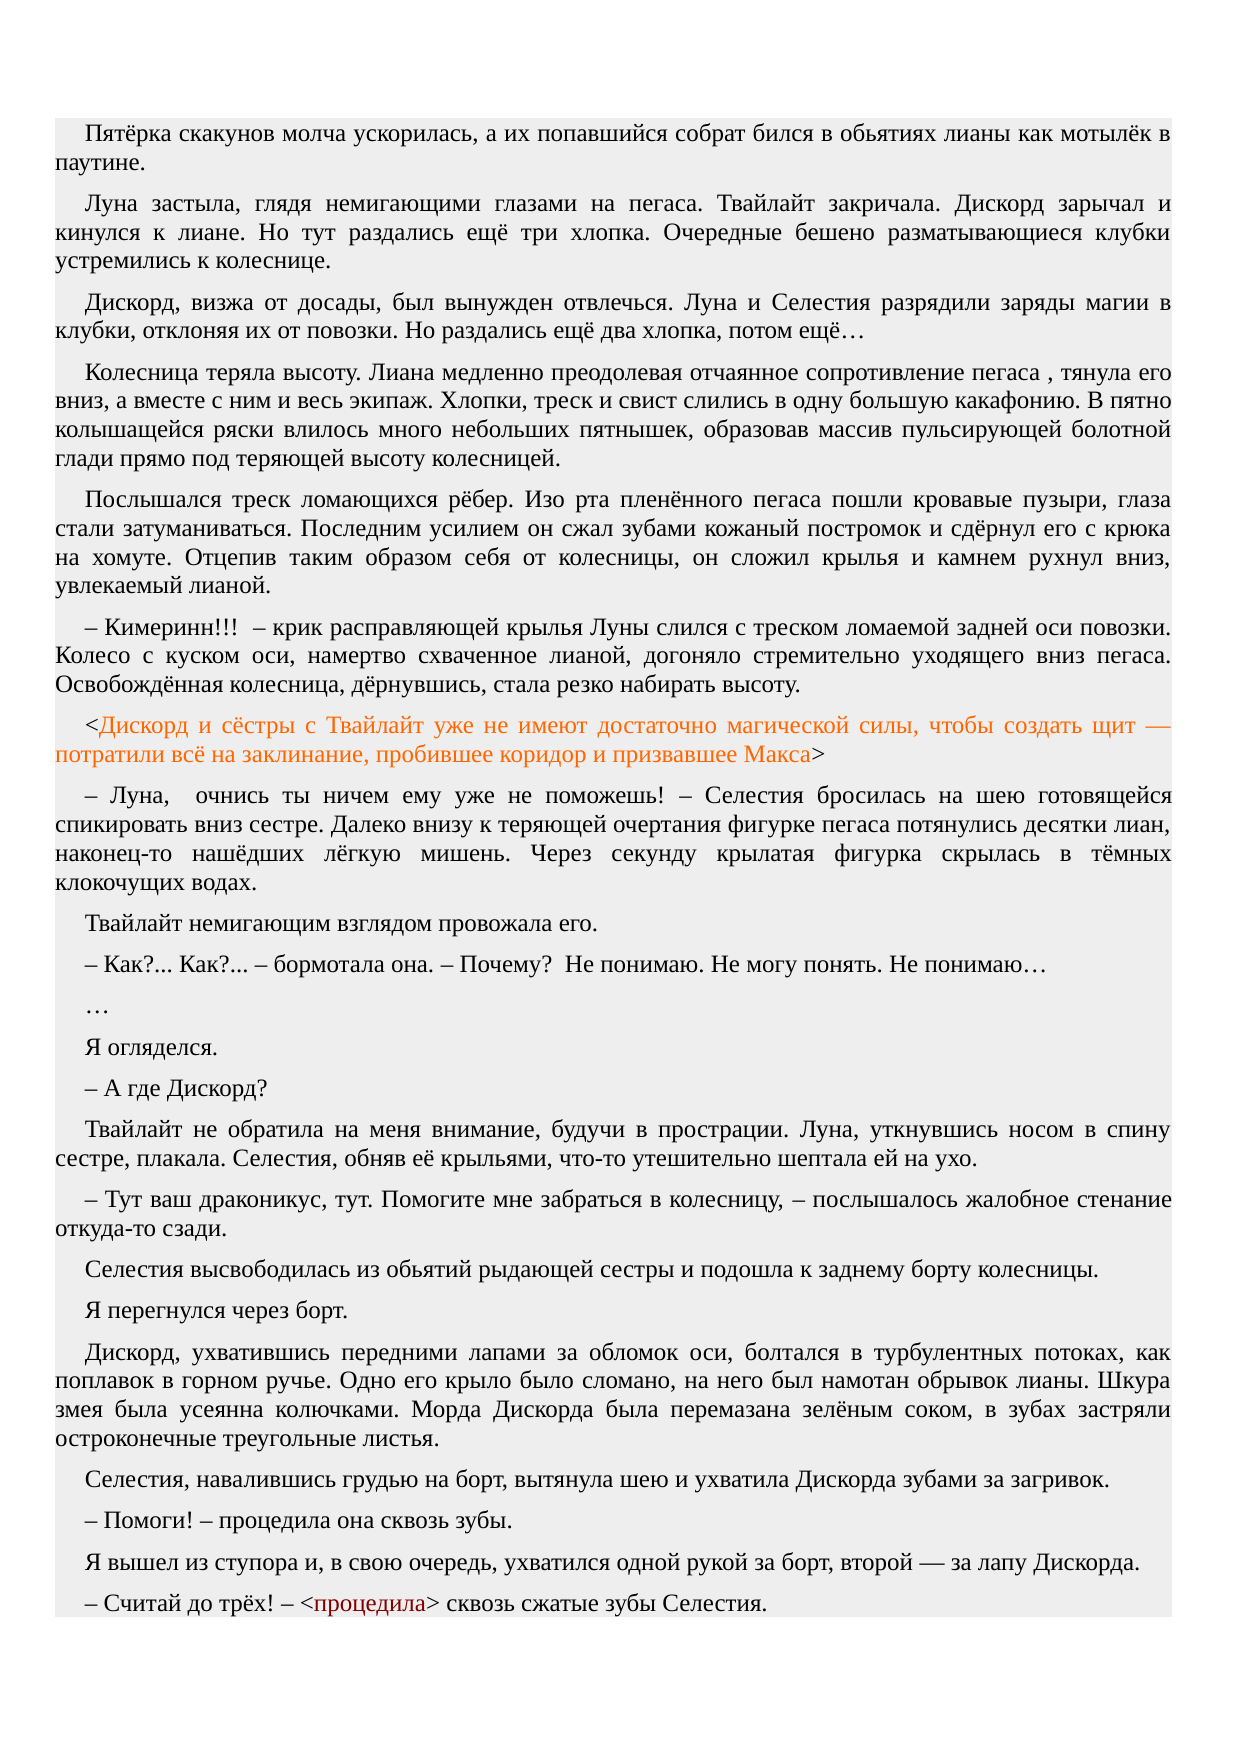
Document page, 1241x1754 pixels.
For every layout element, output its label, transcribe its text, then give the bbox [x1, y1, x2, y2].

text – Помоги! – процедила она сквозь зубы. [55, 1506, 1172, 1534]
text – Кимеринн!!! – крик расправляющей крылья Луны слился с треском ломаемой задней оси повозки. Колесо с куском оси, намертво схваченное лианой, догоняло стремительно уходящего вниз пегаса. Освобождённая колесница, дёрнувшись, стала резко набирать высоту. [55, 612, 1172, 698]
text Селестия, навалившись грудью на борт, вытянула шею и ухватила Дискорда зубами за загривок. [55, 1464, 1172, 1493]
text Я огляделся. [55, 1032, 1172, 1061]
text <Дискорд и сёстры с Твайлайт уже не имеют достаточно магической силы, чтобы создать щит — потратили всё на заклинание, пробившее коридор и призвавшее Макса> [55, 711, 1172, 768]
text – Тут ваш драконикус, тут. Помогите мне забраться в колесницу, – послышалось жалобное стенание откуда-то сзади. [55, 1184, 1172, 1242]
text – Луна, очнись ты ничем ему уже не поможешь! – Селестия бросилась на шею готовящейся спикировать вниз сестре. Далеко внизу к теряющей очертания фигурке пегаса потянулись десятки лиан, наконец-то нашёдших лёгкую мишень. Через секунду крылатая фигурка скрылась в тёмных клокочущих водах. [55, 781, 1172, 896]
text Твайлайт немигающим взглядом провожала его. [55, 908, 1172, 937]
text Дискорд, визжа от досады, был вынужден отвлечься. Луна и Селестия разрядили заряды магии в клубки, отклоняя их от повозки. Но раздались ещё два хлопка, потом ещё… [55, 287, 1172, 344]
text Я вышел из ступора и, в свою очередь, ухватился одной рукой за борт, второй — за лапу Дискорда. [55, 1547, 1172, 1576]
text … [55, 991, 1172, 1019]
text Луна застыла, глядя немигающими глазами на пегаса. Твайлайт закричала. Дискорд зарычал и кинулся к лиане. Но тут раздались ещё три хлопка. Очередные бешено разматывающиеся клубки устремились к колеснице. [55, 188, 1172, 274]
text Я перегнулся через борт. [55, 1296, 1172, 1324]
text – А где Дискорд? [55, 1073, 1172, 1102]
text – Как?... Как?... – бормотала она. – Почему? Не понимаю. Не могу понять. Не понимаю… [55, 949, 1172, 978]
text Послышался треск ломающихся рёбер. Изо рта пленённого пегаса пошли кровавые пузыри, глаза стали затуманиваться. Последним усилием он сжал зубами кожаный постромок и сдёрнул его с крюка на хомуте. Отцепив таким образом себя от колесницы, он сложил крылья и камнем рухнул вниз, увлекаемый лианой. [55, 484, 1172, 599]
text – Считай до трёх! – <процедила> сквозь сжатые зубы Селестия. [55, 1588, 1172, 1617]
text Твайлайт не обратила на меня внимание, будучи в прострации. Луна, уткнувшись носом в спину сестре, плакала. Селестия, обняв её крыльями, что-то утешительно шептала ей на ухо. [55, 1114, 1172, 1172]
text Пятёрка скакунов молча ускорилась, а их попавшийся собрат бился в обьятиях лианы как мотылёк в паутине. [55, 118, 1172, 176]
text Селестия высвободилась из обьятий рыдающей сестры и подошла к заднему борту колесницы. [55, 1254, 1172, 1283]
text Колесница теряла высоту. Лиана медленно преодолевая отчаянное сопротивление пегаса , тянула его вниз, а вместе с ним и весь экипаж. Хлопки, треск и свист слились в одну большую какафонию. В пятно колышащейся ряски влилось много небольших пятнышек, образовав массив пульсирующей болотной глади прямо под теряющей высоту колесницей. [55, 357, 1172, 472]
text Дискорд, ухватившись передними лапами за обломок оси, болтался в турбулентных потоках, как поплавок в горном ручье. Одно его крыло было сломано, на него был намотан обрывок лианы. Шкура змея была усеянна колючками. Морда Дискорда была перемазана зелёным соком, в зубах застряли остроконечные треугольные листья. [55, 1337, 1172, 1452]
